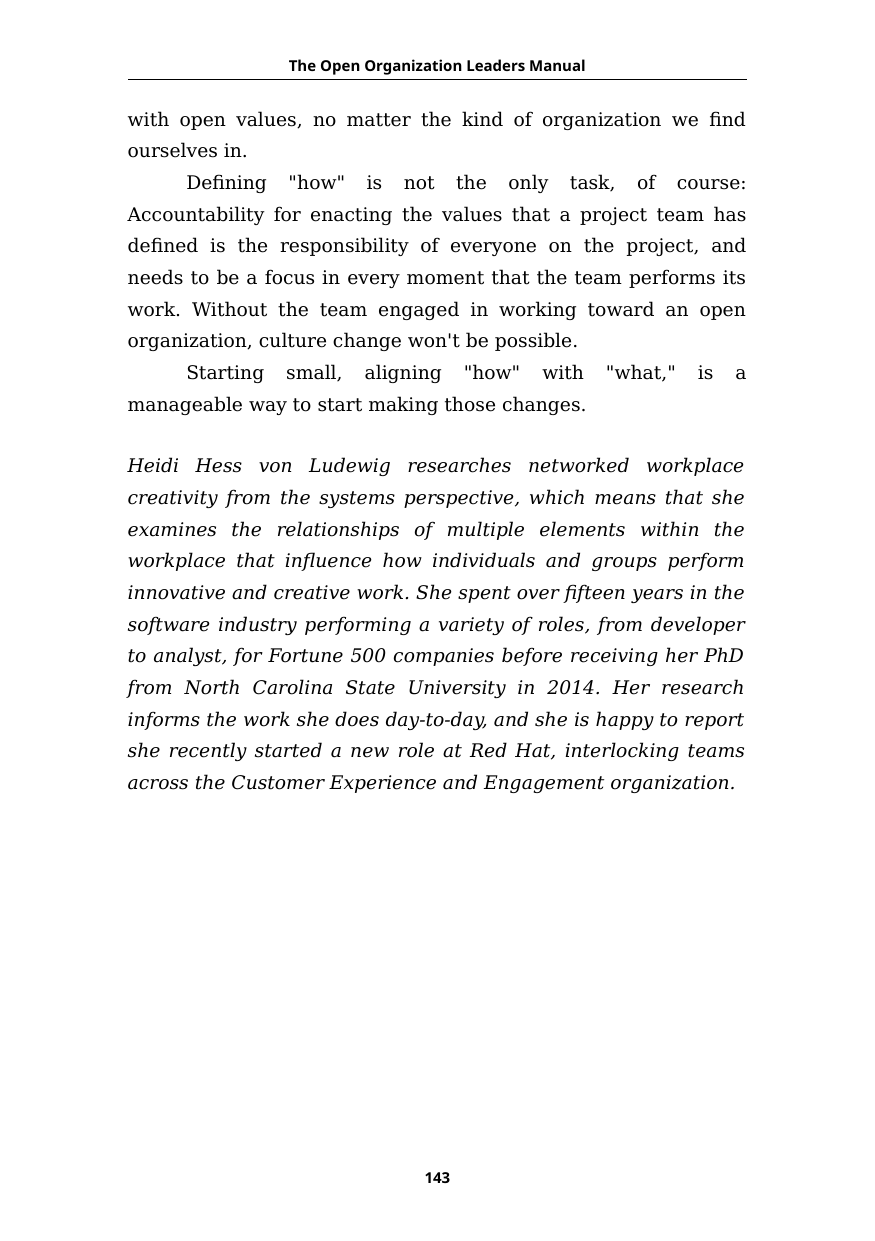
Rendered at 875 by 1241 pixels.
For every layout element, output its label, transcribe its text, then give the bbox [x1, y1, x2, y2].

text Defining "how" is not the only task, of course: Accountability for enacting the values that a project team has defined is the responsibility of everyone on the project, and needs to be a focus in every moment that the team performs its work. Without the team engaged in working toward an open organization, culture change won't be possible. [127, 172, 747, 352]
text Starting small, aligning "how" with "what," is a manageable way to start making those changes. [127, 362, 747, 416]
text Heidi Hess von Ludewig researches networked workplace creativity from the systems perspective, which means that she examines the relationships of multiple elements within the workplace that influence how individuals and groups perform innovative and creative work. She spent over fifteen years in the software industry performing a variety of roles, from developer to analyst, for Fortune 500 companies before receiving her PhD from North Carolina State University in 2014. Her research informs the work she does day-to-day, and she is happy to report she recently started a new role at Red Hat, interlocking teams across the Customer Experience and Engagement organization. [127, 455, 747, 794]
text with open values, no matter the kind of organization we find ourselves in. [127, 109, 747, 162]
